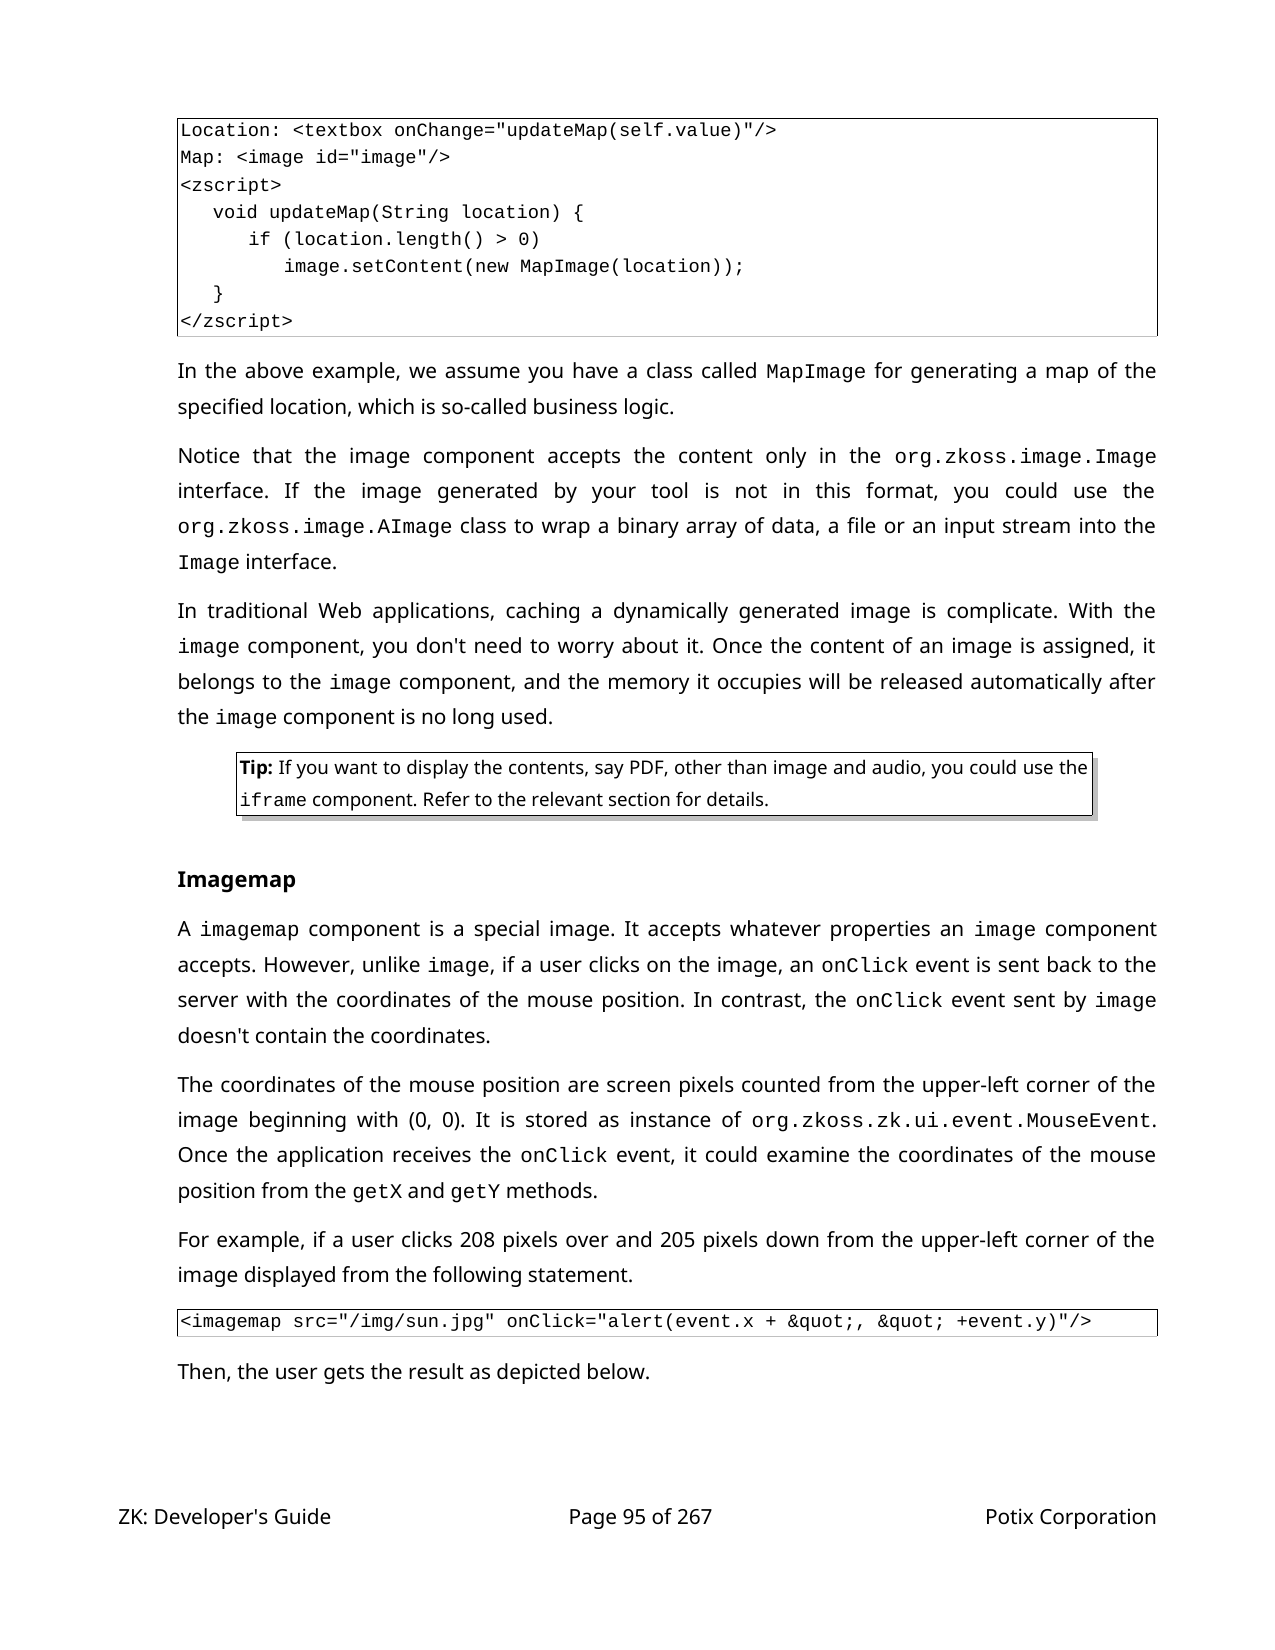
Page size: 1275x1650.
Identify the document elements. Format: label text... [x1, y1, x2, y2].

text Notice that the image component accepts the content only in the org.zkoss.image.Image interface. If the image generated by your tool is not in this format, you could use the org.zkoss.image.AImage class to wrap a binary array of data, a file or an input stream into the Image interface. [177, 441, 1157, 576]
text Then, the user gets the result as depicted below. [177, 1357, 1157, 1385]
text if (location.length() > 0) [178, 227, 1157, 251]
text </zscript> [178, 308, 1157, 336]
text <imagemap src="/img/sun.jpg" onClick="alert(event.x + &quot;, &quot; +event.y)"/> [178, 1310, 1157, 1336]
text Location: <textbox onChange="updateMap(self.value)"/> [178, 119, 1157, 142]
text Map: <image id="image"/> [178, 145, 1157, 169]
text The coordinates of the mouse position are screen pixels counted from the upper-left corner of the image beginning with (0, 0). It is stored as instance of org.zkoss.zk.ui.event.MouseEvent. Once the application receives the onClick event, it could examine the coordinates of the mouse position from the getX and getY methods. [177, 1070, 1157, 1204]
text Tip: If you want to display the contents, say PDF, other than image and audio, you could use the iframe component. Refer to the relevant section for details. [237, 753, 1092, 815]
text In the above example, we assume you have a class called MapImage for generating a map of the specified location, which is so-called business logic. [177, 356, 1157, 420]
text <zscript> [178, 172, 1157, 197]
subtitle Imagemap [177, 864, 1157, 894]
text In traditional Web applications, caching a dynamically generated image is complicate. With the image component, you don't need to worry about it. Once the content of an image is assigned, it belongs to the image component, and the memory it occupies will be released automatically after the image component is no long used. [177, 596, 1157, 731]
text image.setContent(new MapImage(location)); [178, 254, 1157, 278]
text A imagemap component is a special image. It accepts whatever properties an image component accepts. However, unlike image, if a user clicks on the image, an onClick event is sent back to the server with the coordinates of the mouse position. In contrast, the onClick event sent by image doesn't contain the coordinates. [177, 914, 1157, 1049]
text For example, if a user clicks 208 pixels over and 205 pixels down from the upper-left corner of the image displayed from the following statement. [177, 1225, 1157, 1288]
text } [178, 281, 1157, 306]
text void updateMap(String location) { [178, 200, 1157, 224]
